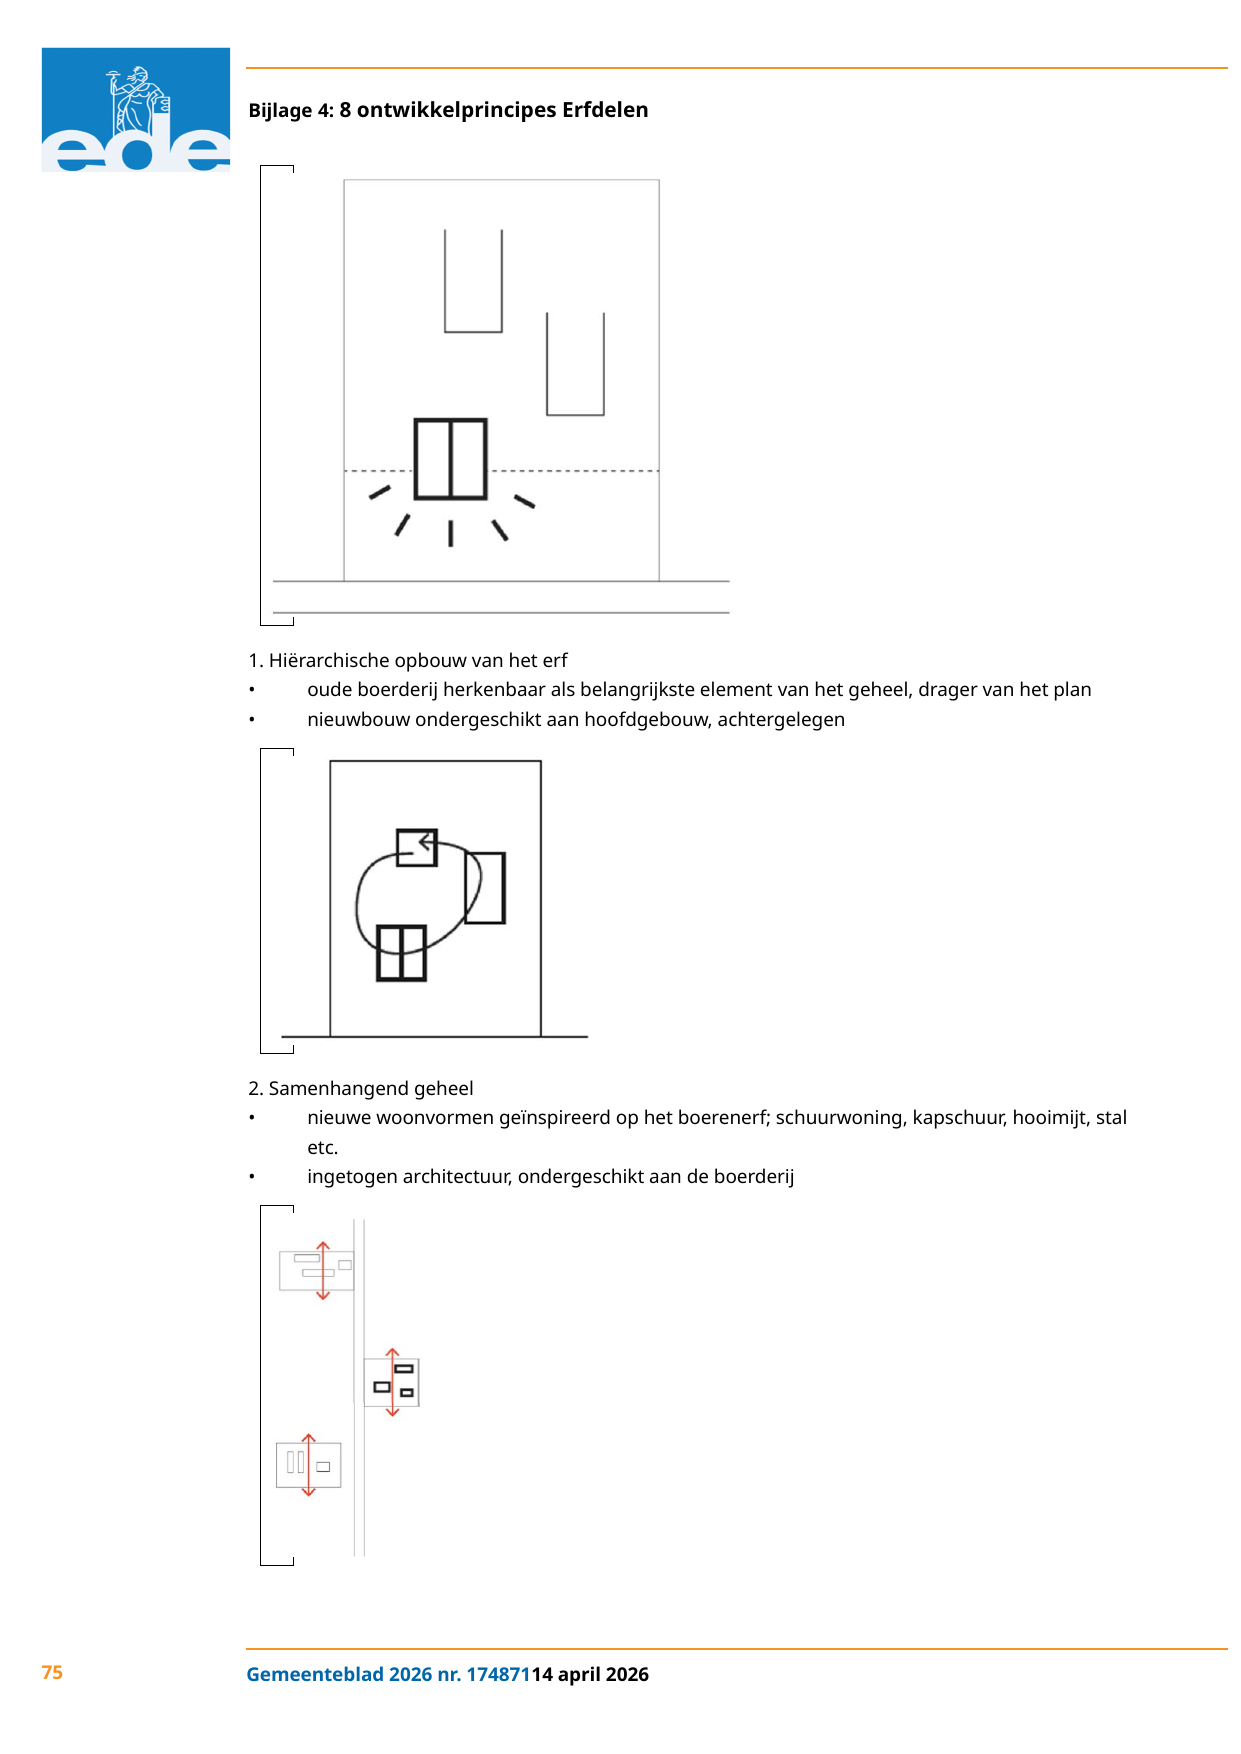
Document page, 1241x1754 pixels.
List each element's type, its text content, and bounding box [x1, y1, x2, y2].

picture [268, 756, 1173, 1045]
picture [41, 47, 231, 172]
list oude boerderij herkenbaar als belangrijkste element van het geheel, drager van het plan [248, 676, 1152, 702]
picture [268, 173, 1173, 617]
list nieuwe woonvormen geïnspireerd op het boerenerf; schuurwoning, kapschuur, hooimijt, stal etc. [248, 1104, 1152, 1160]
picture [268, 1213, 1173, 1557]
list nieuwbouw ondergeschikt aan hoofdgebouw, achtergelegen [248, 706, 1152, 732]
list ingetogen architectuur, ondergeschikt aan de boerderij [248, 1163, 1152, 1189]
text 1. Hiërarchische opbouw van het erf [248, 647, 1152, 672]
text Bijlage 4: 8 ontwikkelprincipes Erfdelen [248, 95, 1152, 123]
text 2. Samenhangend geheel [248, 1075, 1152, 1101]
